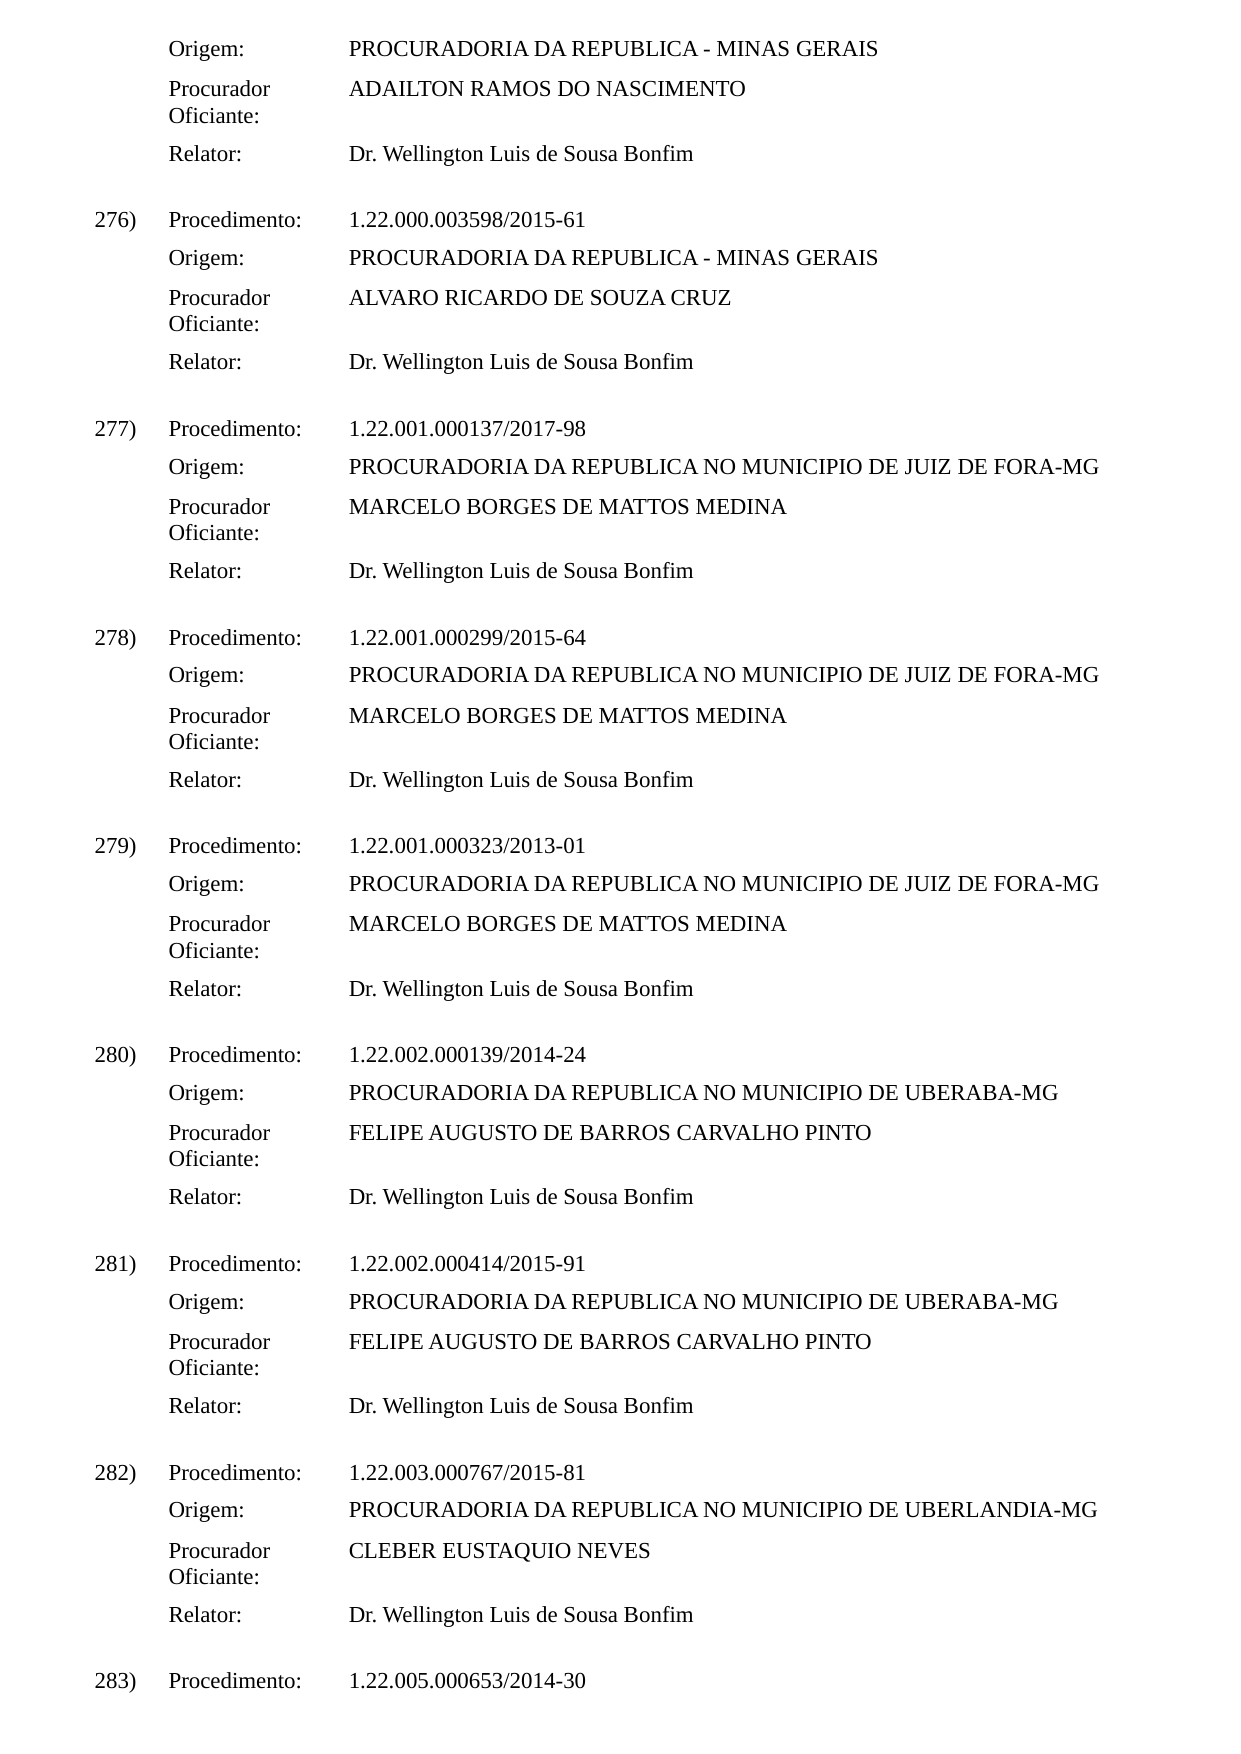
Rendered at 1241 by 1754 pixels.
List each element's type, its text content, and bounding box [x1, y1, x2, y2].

table_header 1.22.003.000767/2015-81 [343, 1453, 1139, 1491]
table_cell [89, 279, 162, 343]
table_header Procedimento: [163, 1453, 343, 1491]
table_cell Origem: [163, 447, 343, 487]
table_cell [89, 1386, 162, 1427]
table_cell [89, 969, 162, 1009]
table_header Procedimento: [163, 618, 343, 656]
table_cell Procurador Oficiante: [163, 1531, 343, 1595]
table_header 281) [89, 1244, 162, 1282]
table_header 1.22.001.000299/2015-64 [343, 618, 1139, 656]
table_cell Procurador Oficiante: [163, 696, 343, 760]
table_cell [89, 1531, 162, 1595]
table_cell [89, 1073, 162, 1113]
table_header 278) [89, 618, 162, 656]
table_header Procedimento: [163, 1244, 343, 1282]
table_cell FELIPE AUGUSTO DE BARROS CARVALHO PINTO [343, 1114, 1139, 1178]
table_cell ADAILTON RAMOS DO NASCIMENTO [343, 70, 1139, 134]
table_cell Origem: [163, 238, 343, 278]
table_header 282) [89, 1453, 162, 1491]
table_header 277) [89, 409, 162, 447]
table_cell Procurador Oficiante: [163, 905, 343, 969]
table_cell Relator: [163, 969, 343, 1009]
table_header 1.22.001.000323/2013-01 [343, 827, 1139, 864]
table_header Procedimento: [163, 1662, 343, 1699]
table_cell Dr. Wellington Luis de Sousa Bonfim [343, 760, 1139, 800]
table_cell MARCELO BORGES DE MATTOS MEDINA [343, 487, 1139, 551]
table_cell PROCURADORIA DA REPUBLICA NO MUNICIPIO DE UBERABA-MG [343, 1282, 1139, 1322]
table_header 1.22.002.000139/2014-24 [343, 1035, 1139, 1073]
table_cell [89, 656, 162, 696]
table_cell PROCURADORIA DA REPUBLICA NO MUNICIPIO DE JUIZ DE FORA-MG [343, 656, 1139, 696]
table_cell FELIPE AUGUSTO DE BARROS CARVALHO PINTO [343, 1322, 1139, 1386]
table_cell Dr. Wellington Luis de Sousa Bonfim [343, 1178, 1139, 1218]
table_cell PROCURADORIA DA REPUBLICA NO MUNICIPIO DE UBERABA-MG [343, 1073, 1139, 1113]
table_cell Procurador Oficiante: [163, 70, 343, 134]
table_cell Origem: [163, 865, 343, 905]
table_cell [89, 865, 162, 905]
table_cell Procurador Oficiante: [163, 487, 343, 551]
table_cell Dr. Wellington Luis de Sousa Bonfim [343, 969, 1139, 1009]
table_cell PROCURADORIA DA REPUBLICA NO MUNICIPIO DE JUIZ DE FORA-MG [343, 865, 1139, 905]
table_header 283) [89, 1662, 162, 1699]
table_cell PROCURADORIA DA REPUBLICA NO MUNICIPIO DE JUIZ DE FORA-MG [343, 447, 1139, 487]
table_cell [89, 905, 162, 969]
table_cell Procurador Oficiante: [163, 1114, 343, 1178]
table_header 280) [89, 1035, 162, 1073]
table_cell PROCURADORIA DA REPUBLICA NO MUNICIPIO DE UBERLANDIA-MG [343, 1491, 1139, 1531]
table_cell Origem: [163, 656, 343, 696]
table_cell [89, 447, 162, 487]
table_cell [89, 238, 162, 278]
table_cell Origem: [163, 30, 343, 70]
table_header 276) [89, 200, 162, 238]
table_cell PROCURADORIA DA REPUBLICA - MINAS GERAIS [343, 238, 1139, 278]
table_cell [89, 551, 162, 592]
table_cell Relator: [163, 1595, 343, 1635]
table_cell Dr. Wellington Luis de Sousa Bonfim [343, 1595, 1139, 1635]
table_cell [89, 487, 162, 551]
table_cell MARCELO BORGES DE MATTOS MEDINA [343, 696, 1139, 760]
table_cell Origem: [163, 1282, 343, 1322]
table_cell Relator: [163, 1178, 343, 1218]
table_cell [89, 1114, 162, 1178]
table_cell Procurador Oficiante: [163, 1322, 343, 1386]
table_cell [89, 70, 162, 134]
table_cell Relator: [163, 760, 343, 800]
table_cell [89, 760, 162, 800]
table_header 279) [89, 827, 162, 864]
table_cell [89, 696, 162, 760]
table_header 1.22.001.000137/2017-98 [343, 409, 1139, 447]
table_cell Dr. Wellington Luis de Sousa Bonfim [343, 551, 1139, 592]
table_cell [89, 1178, 162, 1218]
table_cell Origem: [163, 1073, 343, 1113]
table_cell [89, 1491, 162, 1531]
table_cell Procurador Oficiante: [163, 279, 343, 343]
table_cell [89, 1282, 162, 1322]
table_cell ALVARO RICARDO DE SOUZA CRUZ [343, 279, 1139, 343]
table_cell [89, 343, 162, 383]
table_cell Relator: [163, 343, 343, 383]
table_cell Dr. Wellington Luis de Sousa Bonfim [343, 1386, 1139, 1427]
table_cell Relator: [163, 1386, 343, 1427]
table_cell [89, 1322, 162, 1386]
table_cell [89, 1595, 162, 1635]
table_cell PROCURADORIA DA REPUBLICA - MINAS GERAIS [343, 30, 1139, 70]
table_cell Dr. Wellington Luis de Sousa Bonfim [343, 343, 1139, 383]
table_cell [89, 134, 162, 174]
table_header Procedimento: [163, 827, 343, 864]
table_header Procedimento: [163, 200, 343, 238]
table_header Procedimento: [163, 409, 343, 447]
table_cell Origem: [163, 1491, 343, 1531]
table_header 1.22.000.003598/2015-61 [343, 200, 1139, 238]
table_cell Dr. Wellington Luis de Sousa Bonfim [343, 134, 1139, 174]
table_cell CLEBER EUSTAQUIO NEVES [343, 1531, 1139, 1595]
table_cell [89, 30, 162, 70]
table_cell MARCELO BORGES DE MATTOS MEDINA [343, 905, 1139, 969]
table_cell Relator: [163, 134, 343, 174]
table_cell Relator: [163, 551, 343, 592]
table_header Procedimento: [163, 1035, 343, 1073]
table_header 1.22.005.000653/2014-30 [343, 1662, 1139, 1699]
table_header 1.22.002.000414/2015-91 [343, 1244, 1139, 1282]
